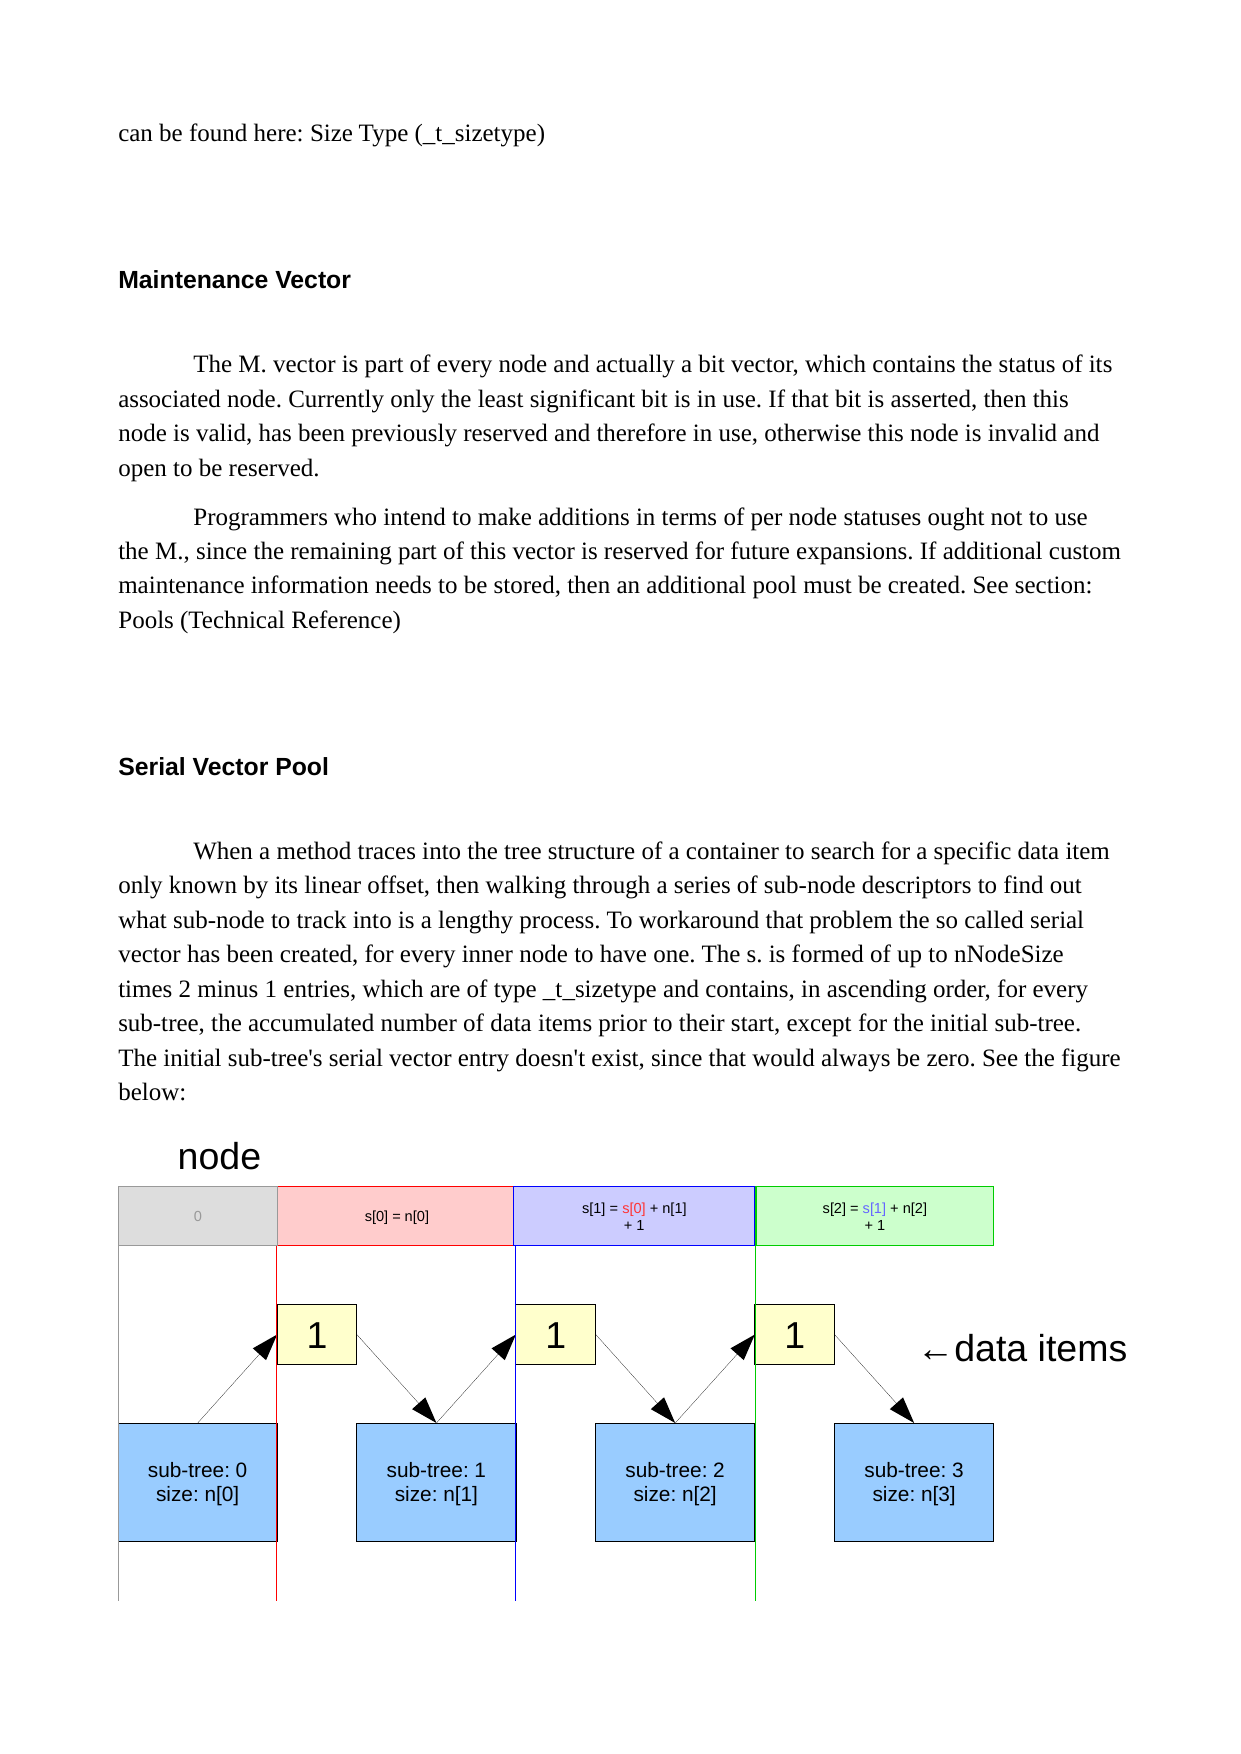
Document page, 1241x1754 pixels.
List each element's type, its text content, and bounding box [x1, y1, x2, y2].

subtitle Serial Vector Pool [118, 752, 1122, 781]
table_header [438, 1339, 515, 1423]
text Programmers who intend to make additions in terms of per node statuses ought not to use the M., since the remaining part of this vector is reserved for future expansions. If additional custom maintenance information needs to be stored, then an additional pool must be created. See section: Pools (Technical Reference) [118, 502, 1122, 634]
subtitle Maintenance Vector [118, 265, 1122, 294]
table_header [119, 1246, 276, 1423]
table_header [677, 1339, 755, 1423]
text When a method traces into the tree structure of a container to search for a specific data item only known by its linear offset, then walking through a series of sub-node descriptors to find out what sub-node to track into is a lengthy process. To workaround that problem the so called serial vector has been created, for every inner node to have one. The s. is formed of up to nNodeSize times 2 minus 1 entries, which are of type _t_sizetype and contains, in ascending order, for every sub-tree, the accumulated number of data items prior to their start, except for the initial sub-tree. The initial sub-tree's serial vector entry doesn't exist, since that would always be zero. See the figure below: [118, 836, 1122, 1106]
table_header [118, 1127, 1134, 1617]
table_header [277, 1246, 515, 1421]
table_header [199, 1340, 276, 1423]
text can be found here: Size Type (_t_sizetype) [118, 118, 1122, 147]
table_header [516, 1246, 755, 1421]
text The M. vector is part of every node and actually a bit vector, which contains the status of its associated node. Currently only the least significant bit is in use. If that bit is asserted, then this node is valid, has been previously reserved and therefore in use, otherwise this node is invalid and open to be reserved. [118, 349, 1122, 481]
